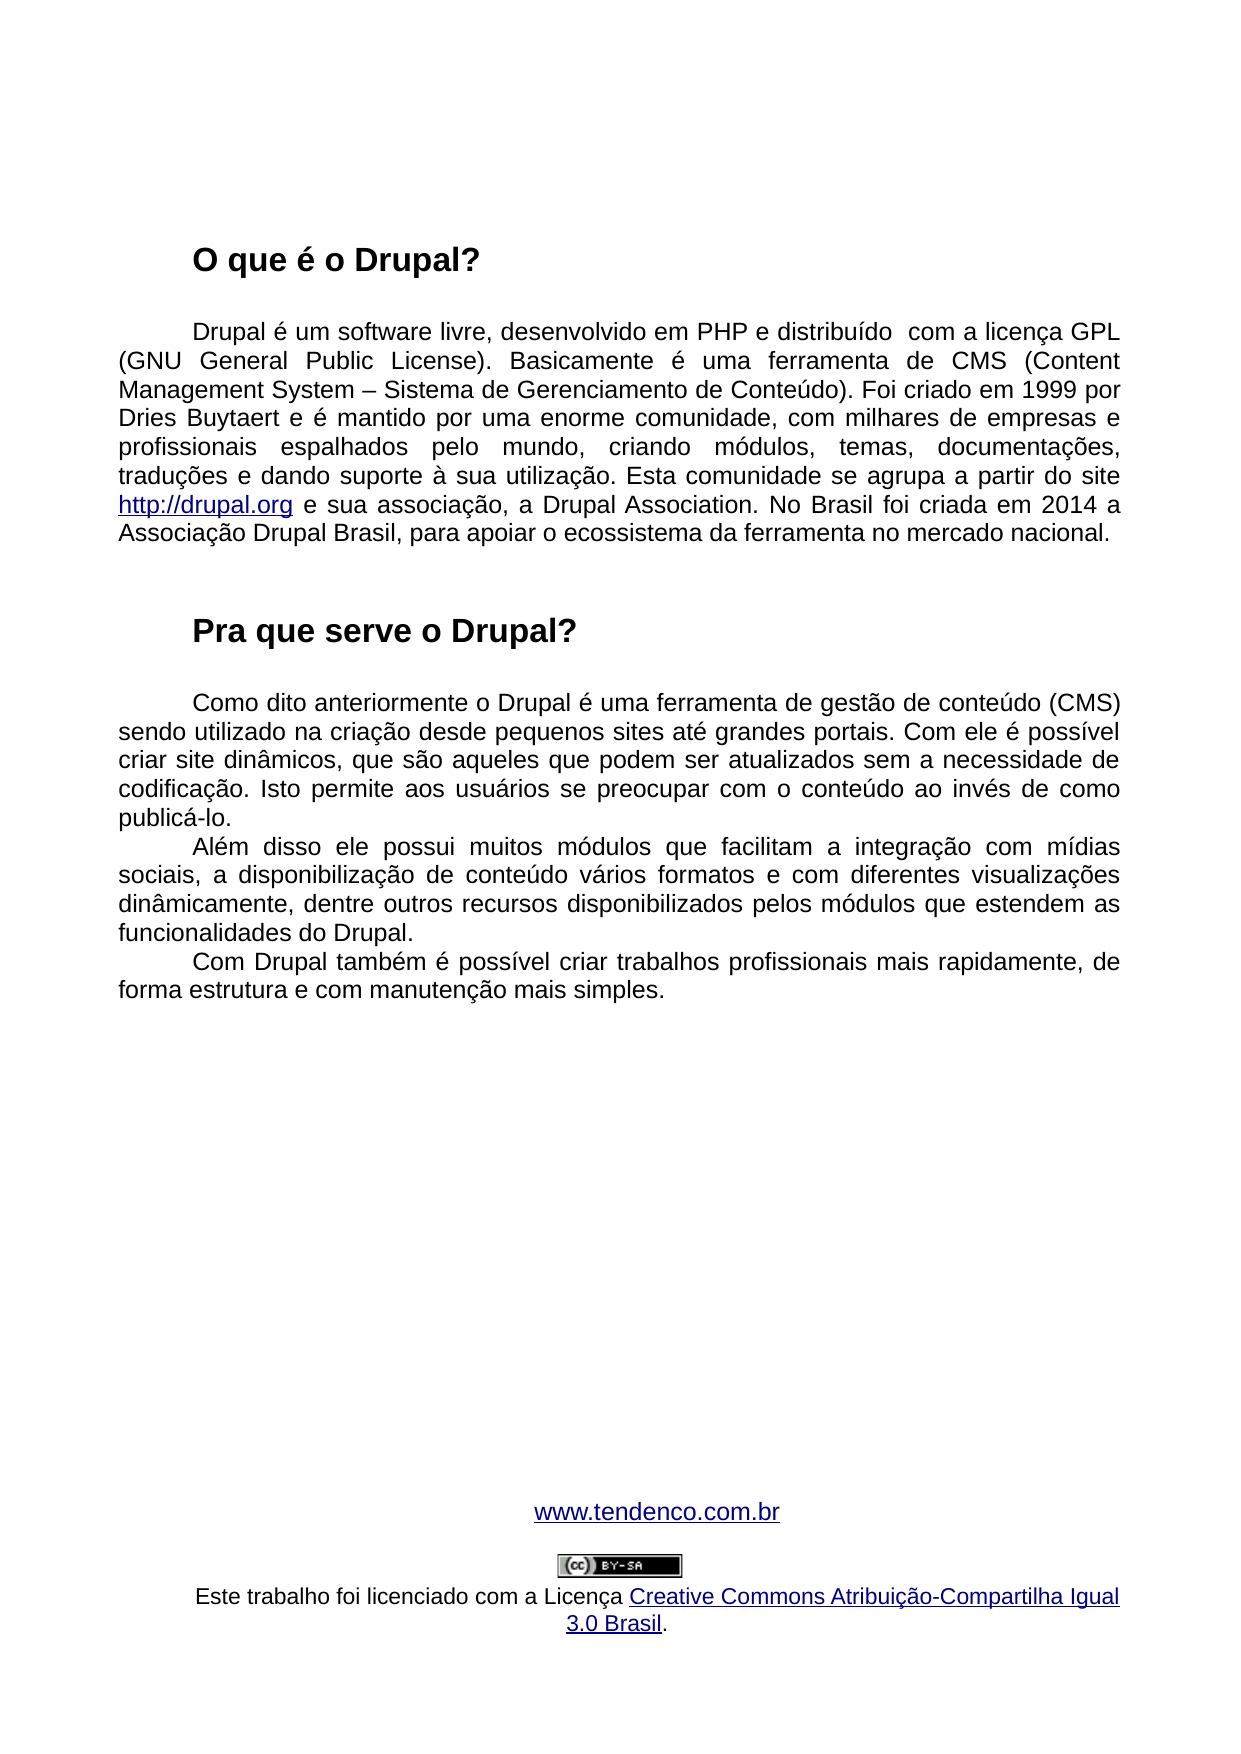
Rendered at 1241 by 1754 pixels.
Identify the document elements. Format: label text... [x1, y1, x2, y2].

subtitle O que é o Drupal? [118, 240, 1116, 278]
picture [557, 1554, 683, 1578]
text Drupal é um software livre, desenvolvido em PHP e distribuído com a licença GPL (GNU General Public License). Basicamente é uma ferramenta de CMS (Content Management System – Sistema de Gerenciamento de Conteúdo). Foi criado em 1999 por Dries Buytaert e é mantido por uma enorme comunidade, com milhares de empresas e profissionais espalhados pelo mundo, criando módulos, temas, documentações, traduções e dando suporte à sua utilização. Esta comunidade se agrupa a partir do site http://drupal.org e sua associação, a Drupal Association. No Brasil foi criada em 2014 a Associação Drupal Brasil, para apoiar o ecossistema da ferramenta no mercado nacional. [118, 317, 1122, 547]
text Como dito anteriormente o Drupal é uma ferramenta de gestão de conteúdo (CMS) sendo utilizado na criação desde pequenos sites até grandes portais. Com ele é possível criar site dinâmicos, que são aqueles que podem ser atualizados sem a necessidade de codificação. Isto permite aos usuários se preocupar com o conteúdo ao invés de como publicá-lo. [118, 688, 1122, 832]
text Além disso ele possui muitos módulos que facilitam a integração com mídias sociais, a disponibilização de conteúdo vários formatos e com diferentes visualizações dinâmicamente, dentre outros recursos disponibilizados pelos módulos que estendem as funcionalidades do Drupal. [118, 832, 1122, 947]
subtitle Pra que serve o Drupal? [118, 611, 1116, 649]
text Com Drupal também é possível criar trabalhos profissionais mais rapidamente, de forma estrutura e com manutenção mais simples. [118, 947, 1122, 1004]
